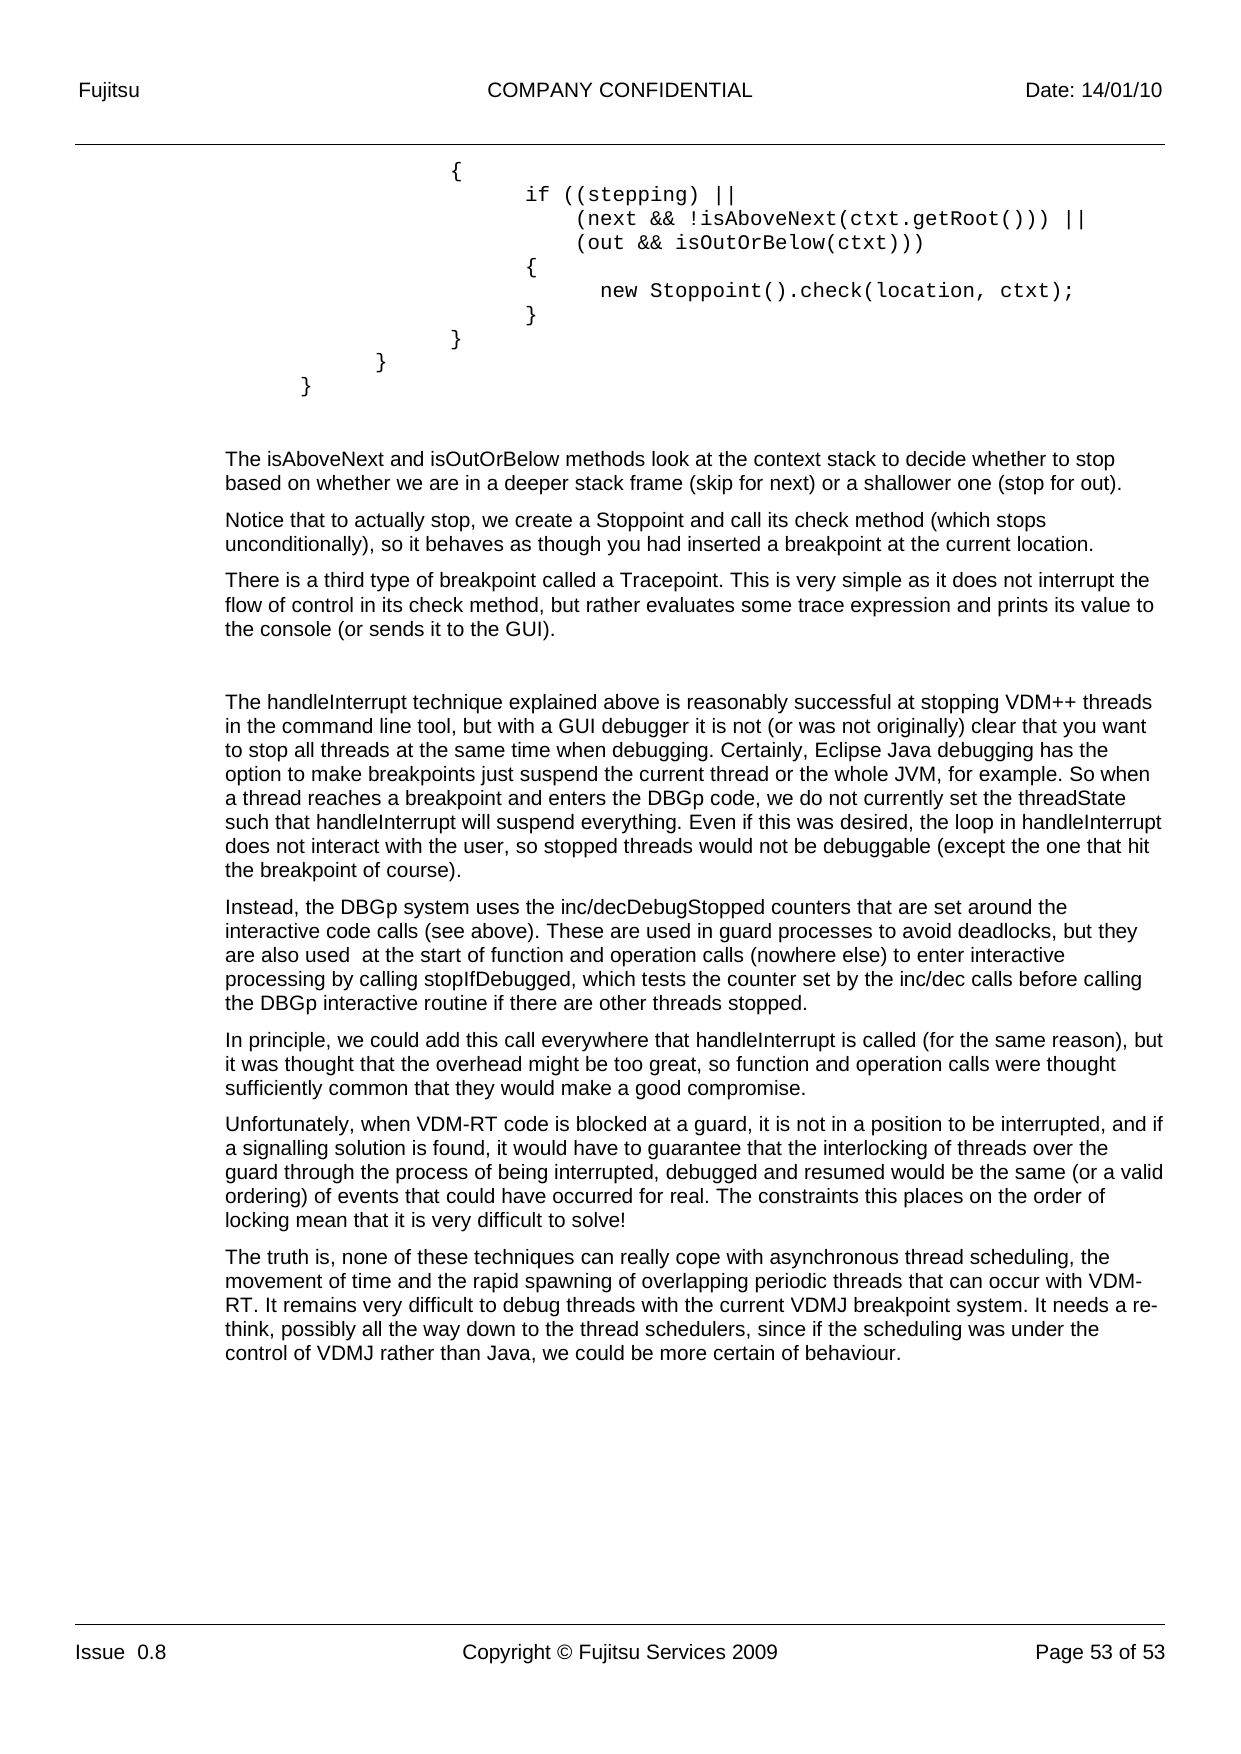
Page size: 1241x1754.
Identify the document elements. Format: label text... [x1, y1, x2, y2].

text The handleInterrupt technique explained above is reasonably successful at stopping VDM++ threads in the command line tool, but with a GUI debugger it is not (or was not originally) clear that you want to stop all threads at the same time when debugging. Certainly, Eclipse Java debugging has the option to make breakpoints just suspend the current thread or the whole JVM, for example. So when a thread reaches a breakpoint and enters the DBGp code, we do not currently set the threadState such that handleInterrupt will suspend everything. Even if this was desired, the loop in handleInterrupt does not interact with the user, so stopped threads would not be debuggable (except the one that hit the breakpoint of course). [225, 690, 1165, 882]
text Unfortunately, when VDM-RT code is blocked at a guard, it is not in a position to be interrupted, and if a signalling solution is found, it would have to guarantee that the interlocking of threads over the guard through the process of being interrupted, debugged and resumed would be the same (or a valid ordering) of events that could have occurred for real. The constraints this places on the order of locking mean that it is very difficult to solve! [225, 1112, 1165, 1232]
text if ((stepping) || [225, 184, 1165, 208]
text Instead, the DBGp system uses the inc/decDebugStopped counters that are set around the interactive code calls (see above). These are used in guard processes to avoid deadlocks, but they are also used at the start of function and operation calls (nowhere else) to enter interactive processing by calling stopIfDebugged, which tests the counter set by the inc/dec calls before calling the DBGp interactive routine if there are other threads stopped. [225, 895, 1165, 1015]
text } [225, 327, 1165, 351]
text } [225, 351, 1165, 375]
text { [225, 256, 1165, 279]
text (out && isOutOrBelow(ctxt))) [225, 232, 1165, 256]
text (next && !isAboveNext(ctxt.getRoot())) || [225, 208, 1165, 232]
text In principle, we could add this call everywhere that handleInterrupt is called (for the same reason), but it was thought that the overhead might be too great, so function and operation calls were thought sufficiently common that they would make a good compromise. [225, 1027, 1165, 1100]
text { [225, 160, 1165, 184]
text Notice that to actually stop, we create a Stoppoint and call its check method (which stops unconditionally), so it behaves as though you had inserted a breakpoint at the current location. [225, 508, 1165, 556]
text } [225, 303, 1165, 327]
text The isAboveNext and isOutOrBelow methods look at the context stack to decide whether to stop based on whether we are in a deeper stack frame (skip for next) or a shallower one (stop for out). [225, 447, 1165, 495]
text The truth is, none of these techniques can really cope with asynchronous thread scheduling, the movement of time and the rapid spawning of overlapping periodic threads that can occur with VDM-RT. It remains very difficult to debug threads with the current VDMJ breakpoint system. It needs a re-think, possibly all the way down to the thread schedulers, since if the scheduling was under the control of VDMJ rather than Java, we could be more certain of behaviour. [225, 1245, 1165, 1365]
text } [225, 375, 1165, 399]
text There is a third type of breakpoint called a Tracepoint. This is very simple as it does not interrupt the flow of control in its check method, but rather evaluates some trace expression and prints its value to the console (or sends it to the GUI). [225, 568, 1165, 641]
text new Stoppoint().check(location, ctxt); [225, 279, 1165, 303]
